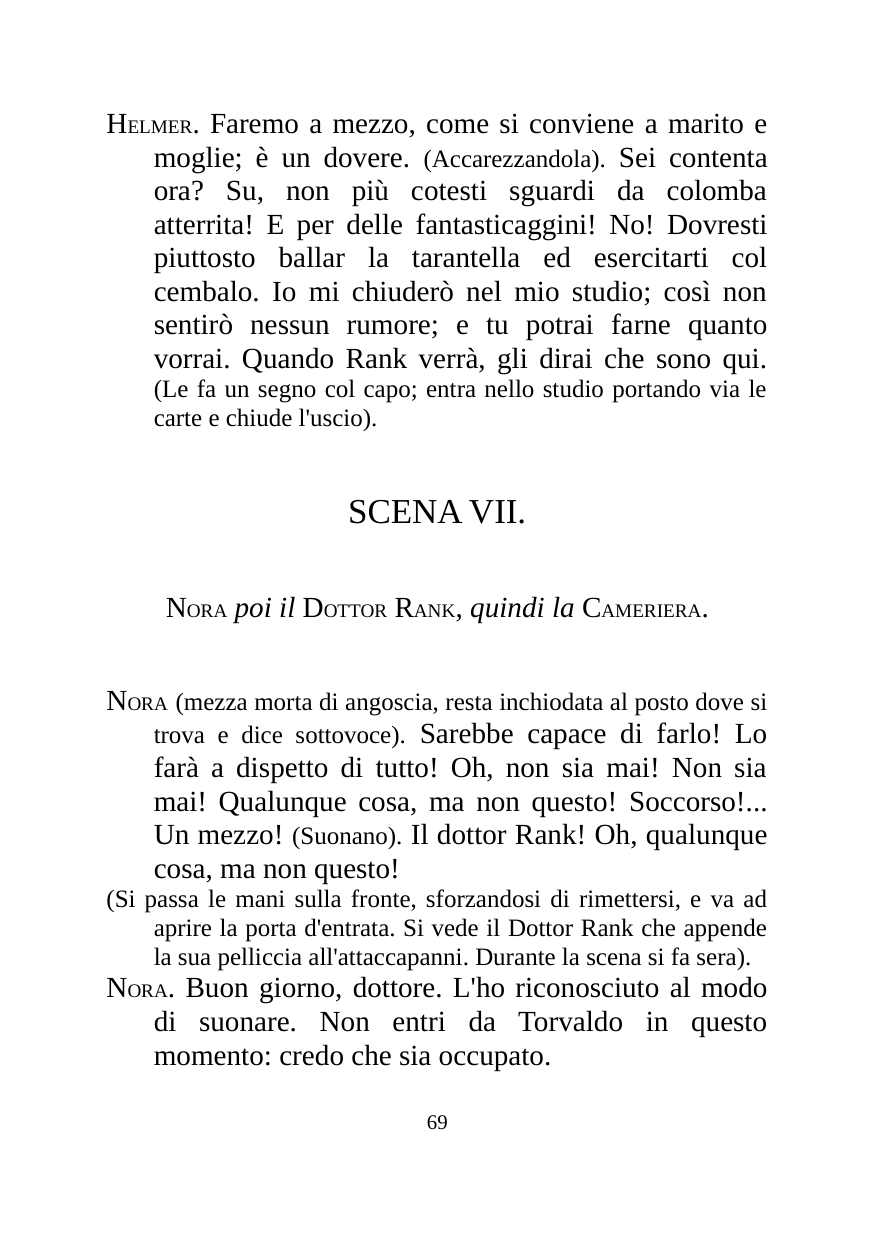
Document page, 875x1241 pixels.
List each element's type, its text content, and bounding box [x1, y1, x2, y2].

text Nora poi il Dottor Rank, quindi la Cameriera. [106, 590, 768, 624]
text (Si passa le mani sulla fronte, sforzandosi di rimettersi, e va ad aprire la porta d'entrata. Si vede il Dottor Rank che appende la sua pelliccia all'attaccapanni. Durante la scena si fa sera). [106, 884, 768, 971]
text Nora (mezza morta di angoscia, resta inchiodata al posto dove si trova e dice sottovoce). Sarebbe capace di farlo! Lo farà a dispetto di tutto! Oh, non sia mai! Non sia mai! Qualunque cosa, ma non questo! Soccorso!... Un mezzo! (Suonano). Il dottor Rank! Oh, qualunque cosa, ma non questo! [106, 683, 768, 884]
text Nora. Buon giorno, dottore. L'ho riconosciuto al modo di suonare. Non entri da Torvaldo in questo momento: credo che sia occupato. [106, 971, 768, 1071]
subtitle SCENA VII. [106, 491, 768, 531]
text Helmer. Faremo a mezzo, come si conviene a marito e moglie; è un dovere. (Accarezzandola). Sei contenta ora? Su, non più cotesti sguardi da colomba atterrita! E per delle fantasticaggini! No! Dovresti piuttosto ballar la tarantella ed esercitarti col cembalo. Io mi chiuderò nel mio studio; così non sentirò nessun rumore; e tu potrai farne quanto vorrai. Quando Rank verrà, gli dirai che sono qui. (Le fa un segno col capo; entra nello studio portando via le carte e chiude l'uscio). [106, 106, 768, 432]
